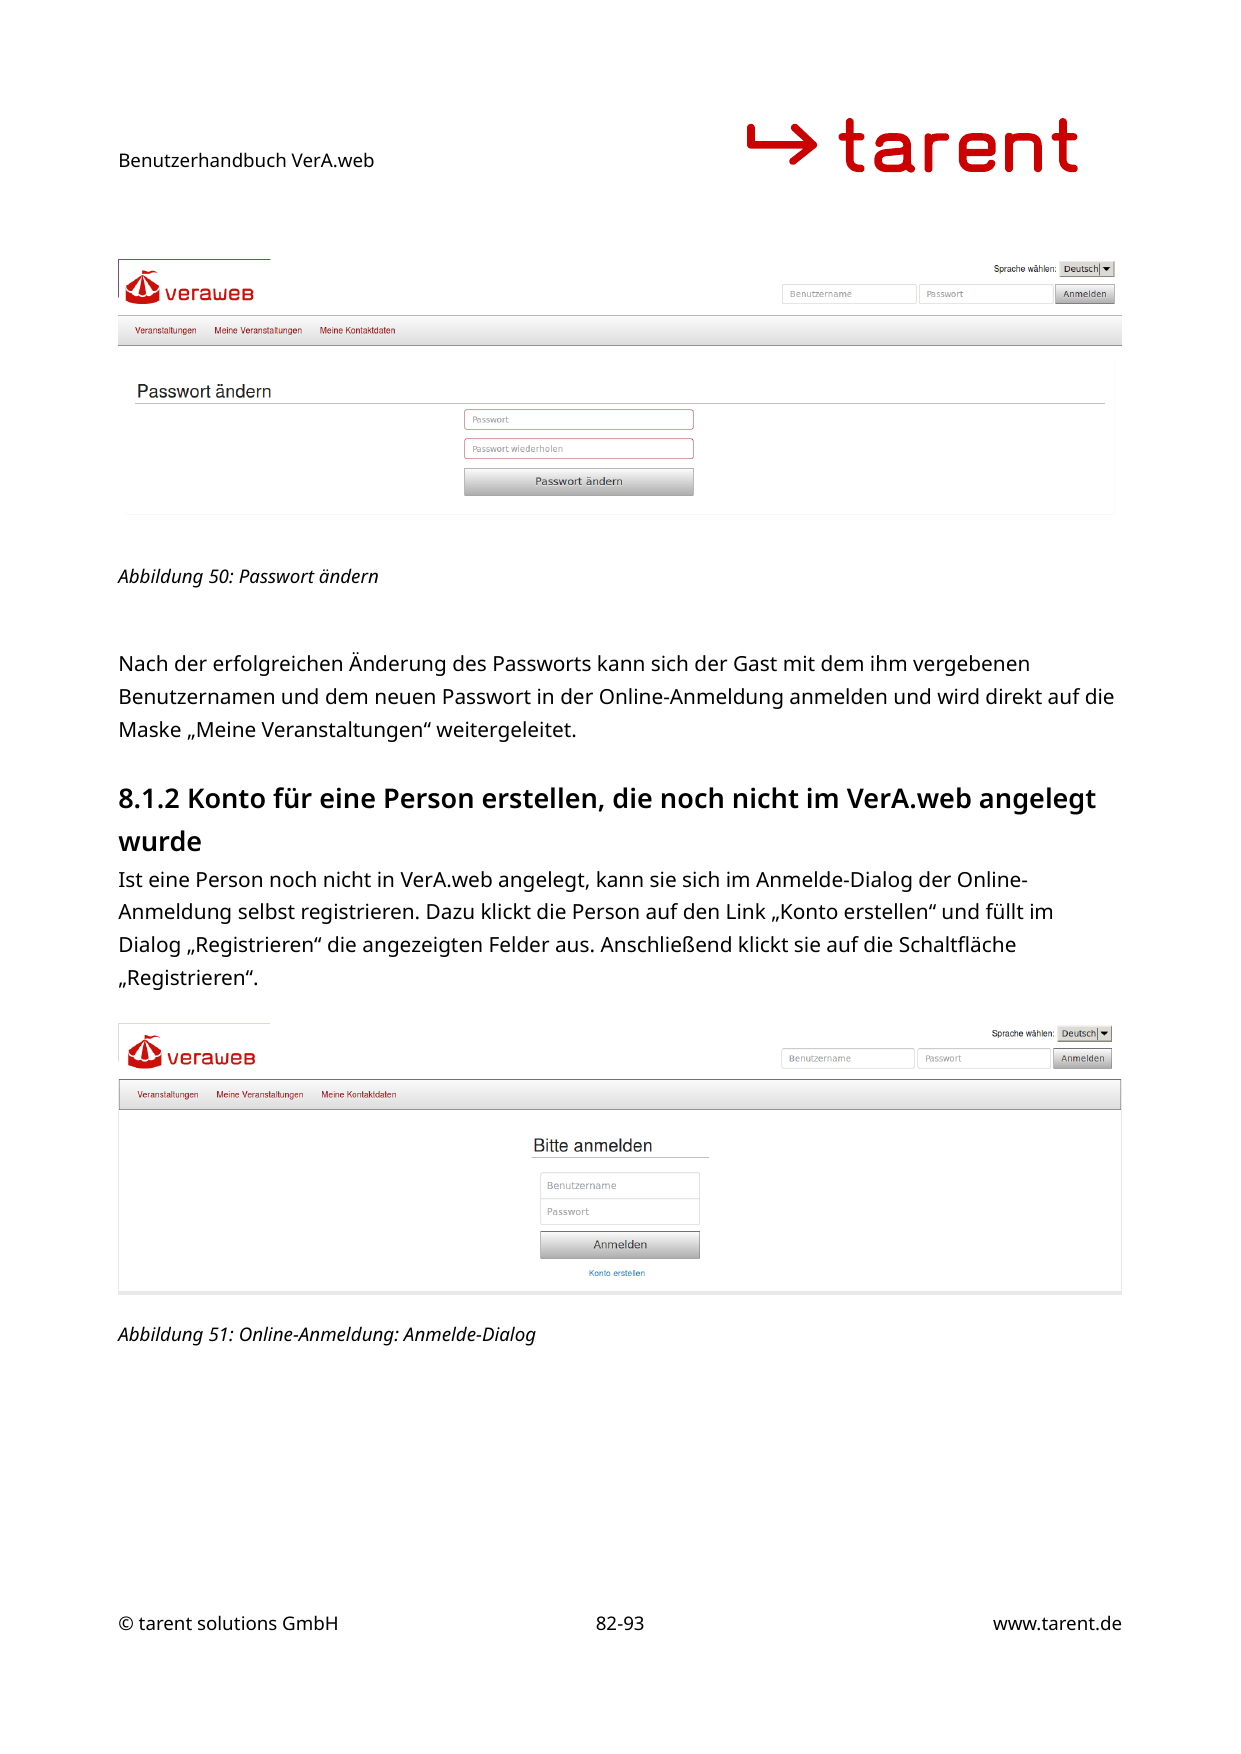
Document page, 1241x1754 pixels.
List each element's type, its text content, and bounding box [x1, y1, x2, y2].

text Abbildung 51: Online-Anmeldung: Anmelde-Dialog [118, 1295, 1122, 1347]
picture [118, 1023, 1122, 1295]
text Abbildung 50: Passwort ändern [118, 537, 1122, 589]
subtitle Konto für eine Person erstellen, die noch nicht im VerA.web angelegt wurde [118, 780, 1122, 859]
text Ist eine Person noch nicht in VerA.web angelegt, kann sie sich im Anmelde-Dialog der Online-Anmeldung selbst registrieren. Dazu klickt die Person auf den Link „Konto erstellen“ und füllt im Dialog „Registrieren“ die angezeigten Felder aus. Anschließend klickt sie auf die Schaltfläche „Registrieren“. [118, 865, 1122, 991]
picture [118, 259, 1122, 537]
text Nach der erfolgreichen Änderung des Passworts kann sich der Gast mit dem ihm vergebenen Benutzernamen und dem neuen Passwort in der Online-Anmeldung anmelden und wird direkt auf die Maske „Meine Veranstaltungen“ weitergeleitet. [118, 649, 1122, 743]
